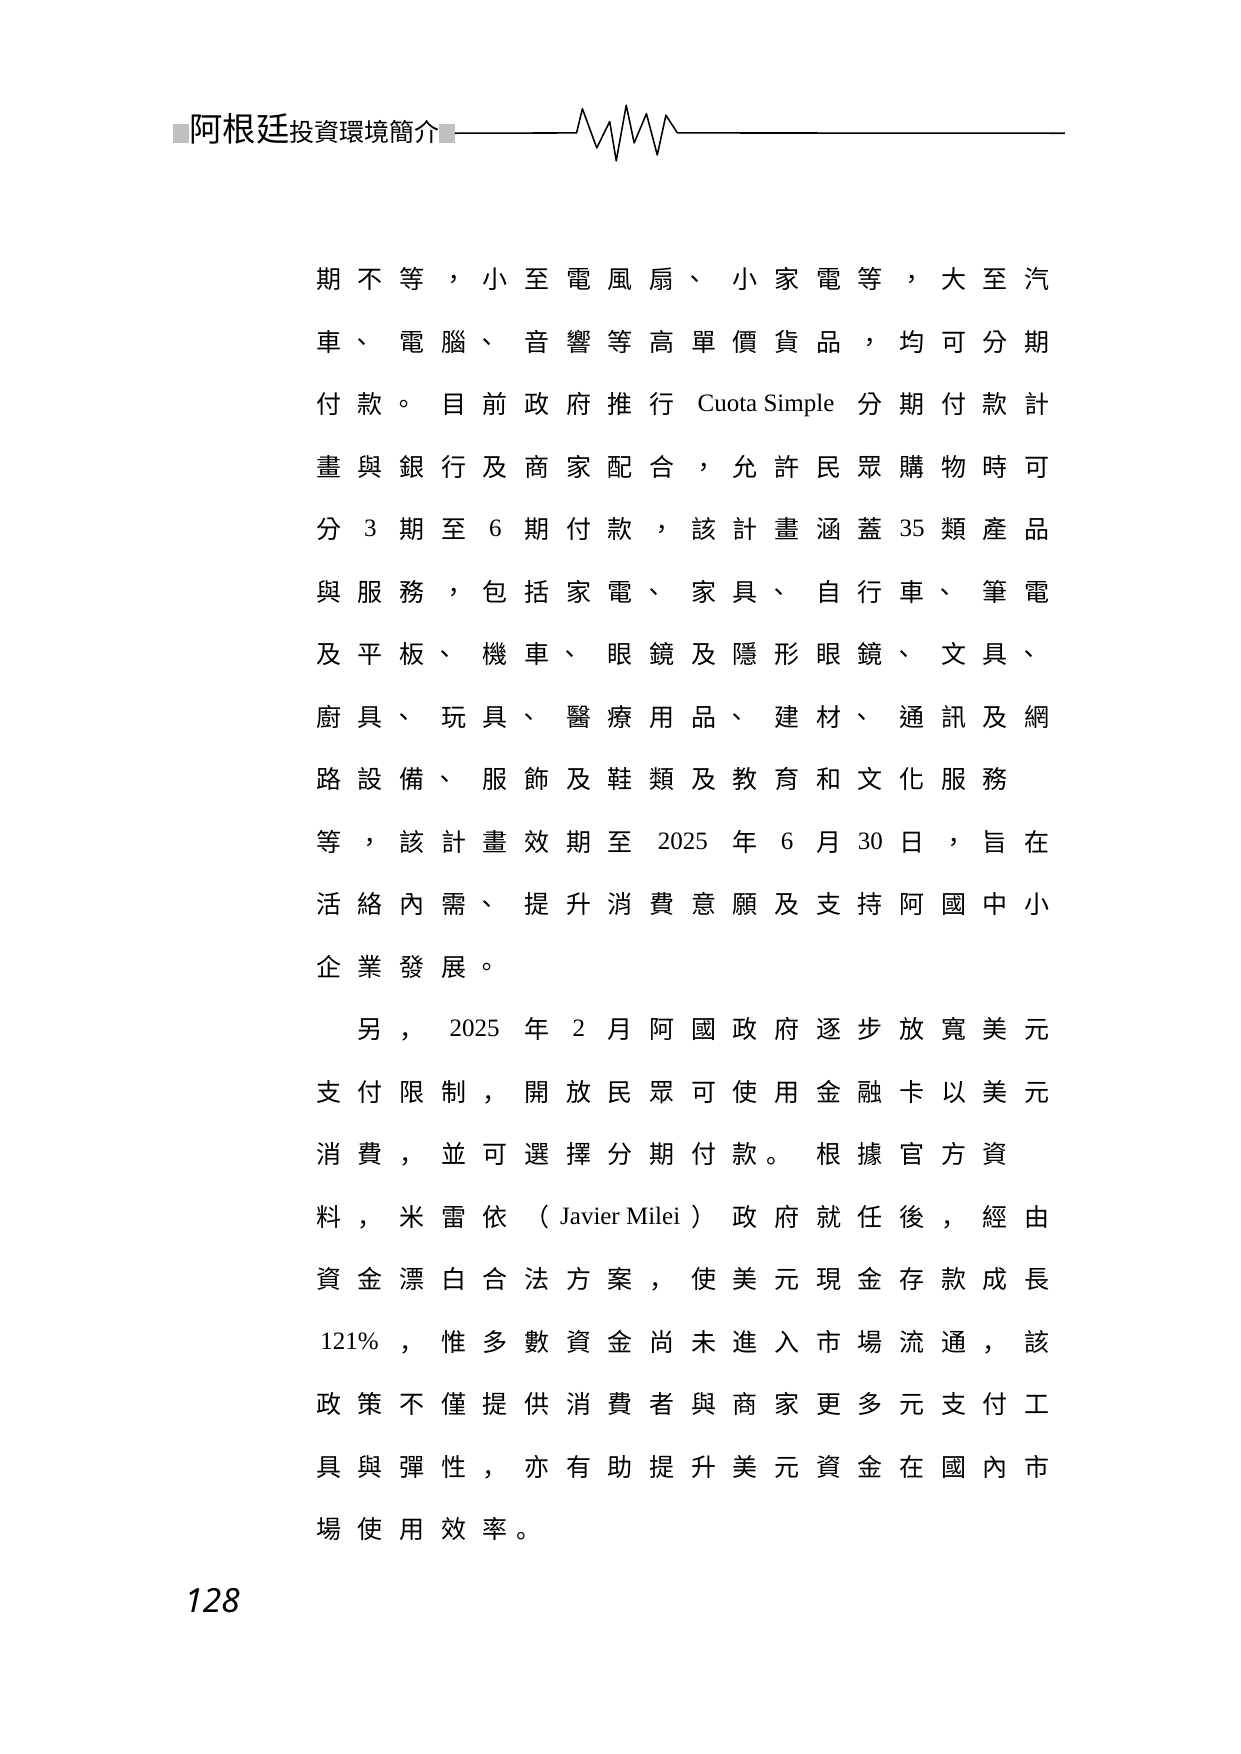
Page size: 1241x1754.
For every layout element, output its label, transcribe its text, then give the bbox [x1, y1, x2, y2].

text 另，2025年2月阿國政府逐步放寬美元支付限制，開放民眾可使用金融卡以美元消費，並可選擇分期付款。根據官方資料，米雷依（Javier Milei）政府就任後，經由資金漂白合法方案，使美元現金存款成長121%，惟多數資金尚未進入市場流通，該政策不僅提供消費者與商家更多元支付工具與彈性，亦有助提升美元資金在國內市場使用效率。 [281, 986, 1058, 1549]
text 期不等，小至電風扇、小家電等，大至汽車、電腦、音響等高單價貨品，均可分期付款。目前政府推行Cuota Simple分期付款計畫與銀行及商家配合，允許民眾購物時可分3期至6期付款，該計畫涵蓋35類產品與服務，包括家電、家具、自行車、筆電及平板、機車、眼鏡及隱形眼鏡、文具、廚具、玩具、醫療用品、建材、通訊及網路設備、服飾及鞋類及教育和文化服務等，該計畫效期至2025年6月30日，旨在活絡內需、提升消費意願及支持阿國中小企業發展。 [207, 236, 1058, 986]
